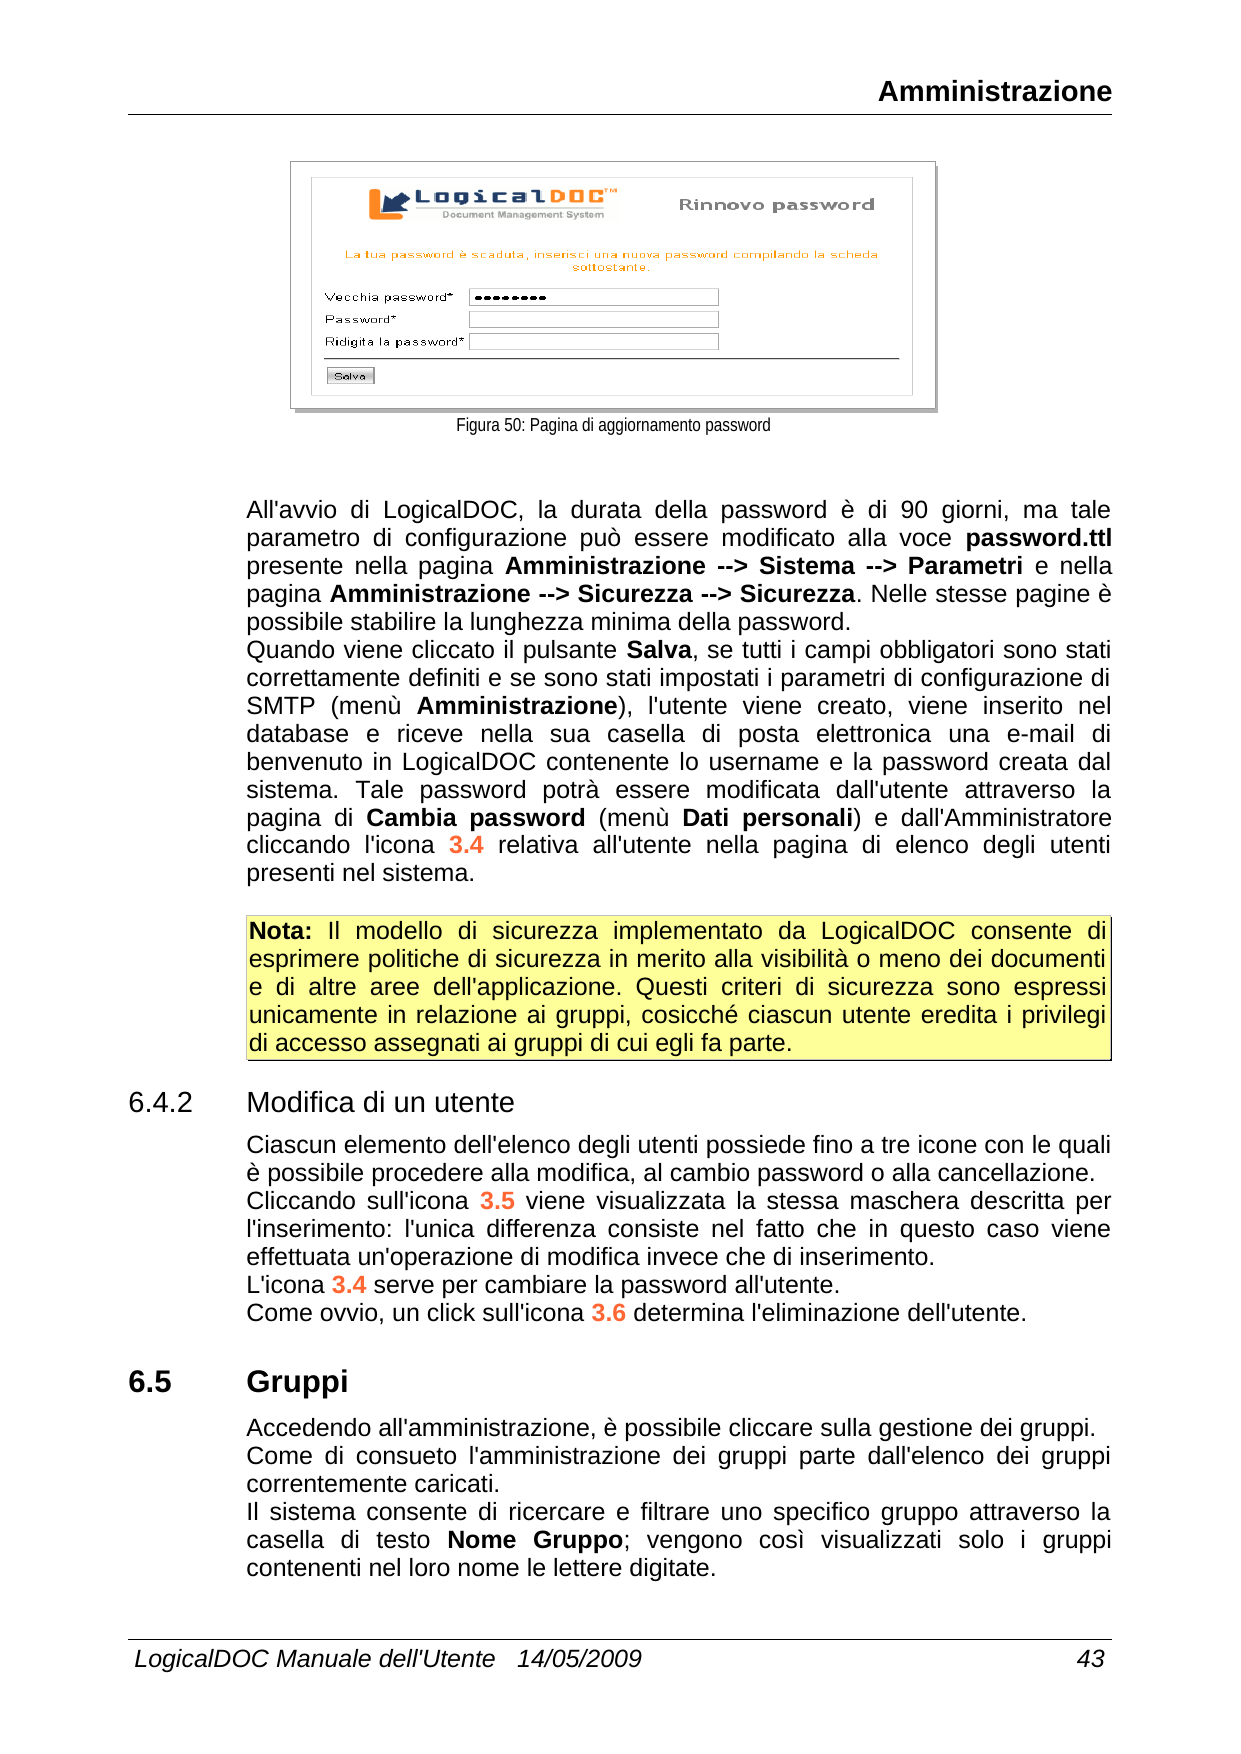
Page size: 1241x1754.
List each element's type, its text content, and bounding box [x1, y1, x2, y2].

text L'icona 3.4 serve per cambiare la password all'utente. [246, 1271, 1112, 1298]
text Accedendo all'amministrazione, è possibile cliccare sulla gestione dei gruppi. [246, 1414, 1112, 1442]
text Il sistema consente di ricercare e filtrare uno specifico gruppo attraverso la casella di testo Nome Gruppo; vengono così visualizzati solo i gruppi contenenti nel loro nome le lettere digitate. [246, 1498, 1112, 1581]
text Nota: Il modello di sicurezza implementato da LogicalDOC consente di esprimere politiche di sicurezza in merito alla visibilità o meno dei documenti e di altre aree dell'applicazione. Questi criteri di sicurezza sono espressi unicamente in relazione ai gruppi, cosicché ciascun utente eredita i privilegi di accesso assegnati ai gruppi di cui egli fa parte. [247, 916, 1110, 1059]
subtitle Modifica di un utente [128, 1086, 1112, 1119]
text All'avvio di LogicalDOC, la durata della password è di 90 giorni, ma tale parametro di configurazione può essere modificato alla voce password.ttl presente nella pagina Amministrazione --> Sistema --> Parametri e nella pagina Amministrazione --> Sicurezza --> Sicurezza. Nelle stesse pagine è possibile stabilire la lunghezza minima della password. [246, 496, 1112, 636]
text Cliccando sull'icona 3.5 viene visualizzata la stessa maschera descritta per l'inserimento: l'unica differenza consiste nel fatto che in questo caso viene effettuata un'operazione di modifica invece che di inserimento. [246, 1187, 1112, 1271]
text Figura 50: Pagina di aggiornamento password [290, 409, 937, 436]
text Come di consueto l'amministrazione dei gruppi parte dall'elenco dei gruppi correntemente caricati. [246, 1442, 1112, 1498]
subtitle Gruppi [128, 1364, 1112, 1399]
text Come ovvio, un click sull'icona 3.6 determina l'eliminazione dell'utente. [246, 1298, 1112, 1326]
text Ciascun elemento dell'elenco degli utenti possiede fino a tre icone con le quali è possibile procedere alla modifica, al cambio password o alla cancellazione. [246, 1131, 1112, 1187]
text Quando viene cliccato il pulsante Salva, se tutti i campi obbligatori sono stati correttamente definiti e se sono stati impostati i parametri di configurazione di SMTP (menù Amministrazione), l'utente viene creato, viene inserito nel database e riceve nella sua casella di posta elettronica una e-mail di benvenuto in LogicalDOC contenente lo username e la password creata dal sistema. Tale password potrà essere modificata dall'utente attraverso la pagina di Cambia password (menù Dati personali) e dall'Amministratore cliccando l'icona 3.4 relativa all'utente nella pagina di elenco degli utenti presenti nel sistema. [246, 636, 1112, 887]
